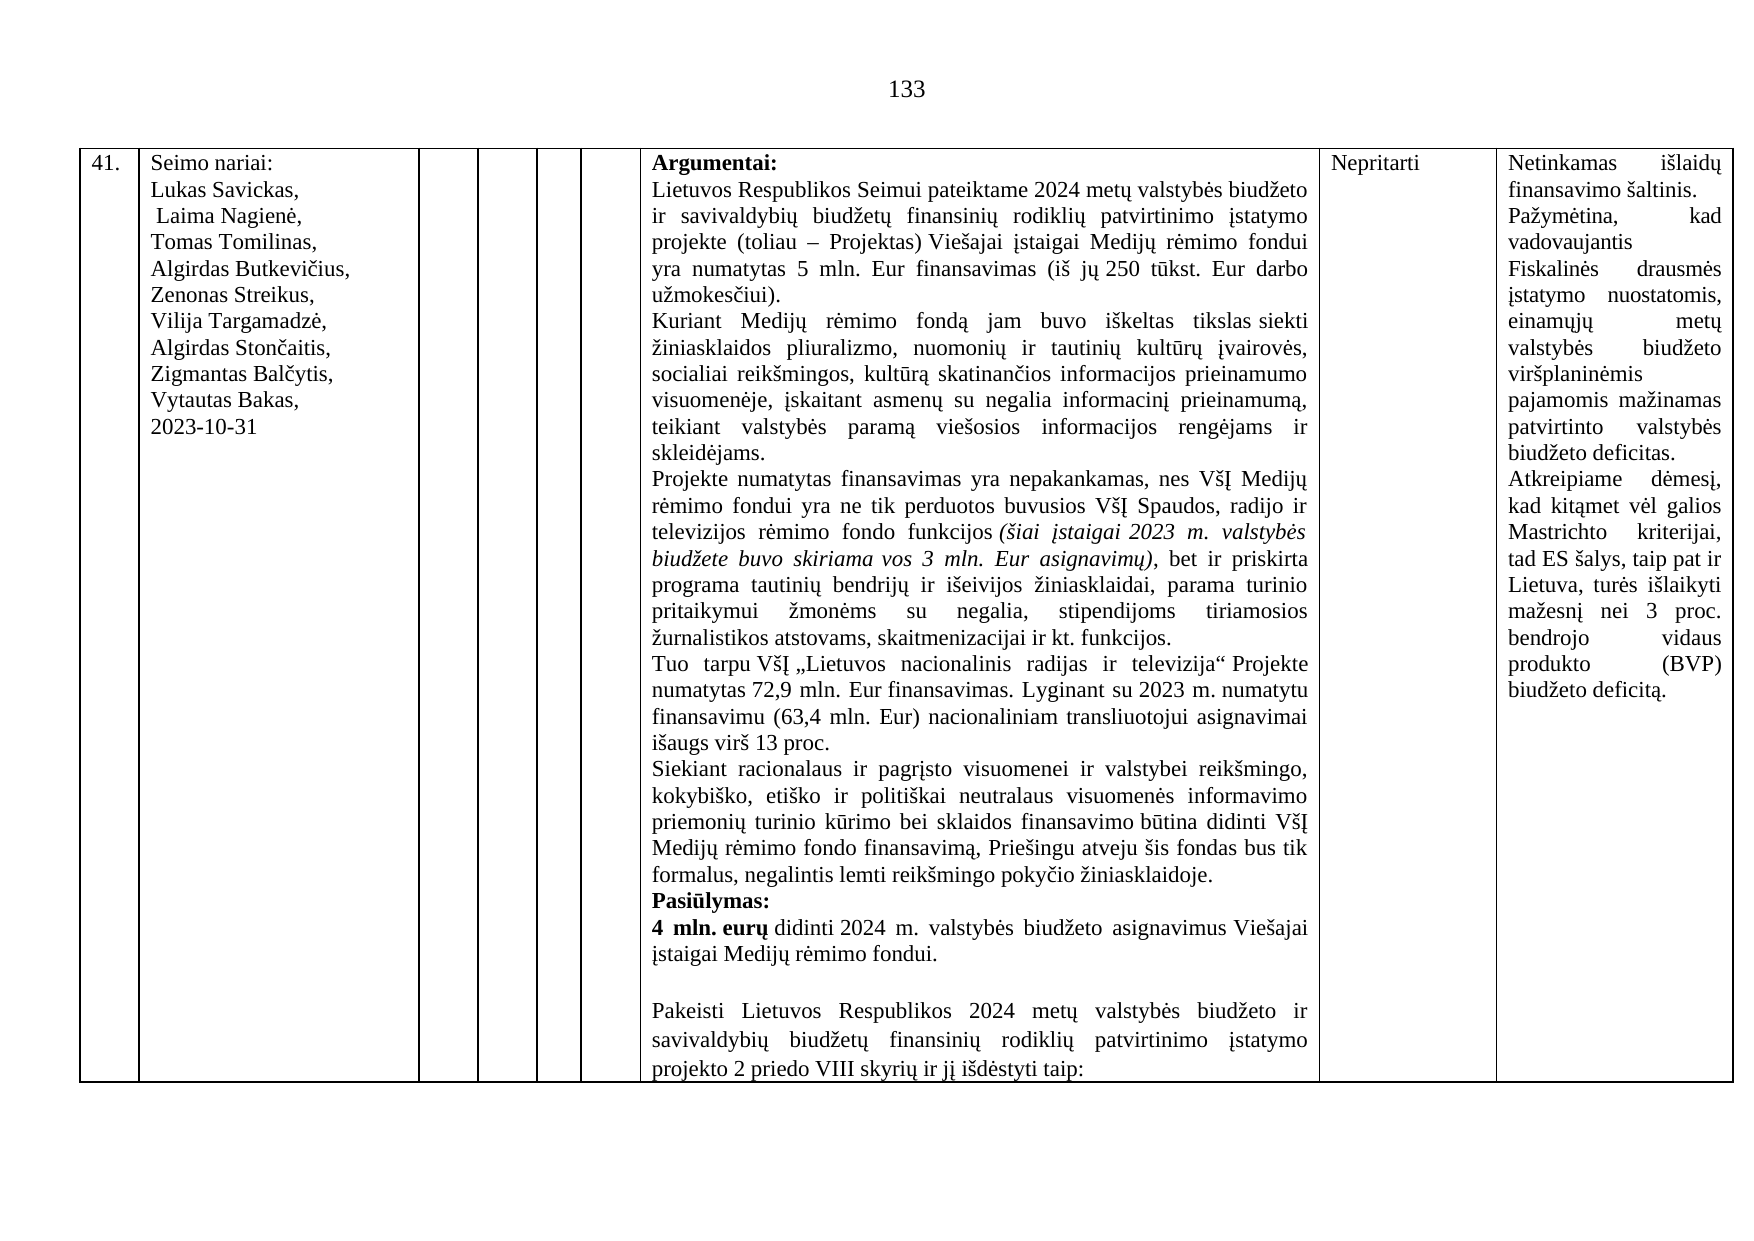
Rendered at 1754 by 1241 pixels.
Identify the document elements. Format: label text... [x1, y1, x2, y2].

table_cell Nepritarti [1320, 149, 1496, 1081]
table_cell Argumentai: Lietuvos Respublikos Seimui pateiktame 2024 metų valstybės biudžeto ir savivaldybių biudžetų finansinių rodiklių patvirtinimo įstatymo projekte (toliau – Projektas) Viešajai įstaigai Medijų rėmimo fondui yra numatytas 5 mln. Eur finansavimas (iš jų 250 tūkst. Eur darbo užmokesčiui). Kuriant Medijų rėmimo fondą jam buvo iškeltas tikslas siekti žiniasklaidos pliuralizmo, nuomonių ir tautinių kultūrų įvairovės, socialiai reikšmingos, kultūrą skatinančios informacijos prieinamumo visuomenėje, įskaitant asmenų su negalia informacinį prieinamumą, teikiant valstybės paramą viešosios informacijos rengėjams ir skleidėjams. Projekte numatytas finansavimas yra nepakankamas, nes VšĮ Medijų rėmimo fondui yra ne tik perduotos buvusios VšĮ Spaudos, radijo ir televizijos rėmimo fondo funkcijos (šiai įstaigai 2023 m. valstybės biudžete buvo skiriama vos 3 mln. Eur asignavimų), bet ir priskirta programa tautinių bendrijų ir išeivijos žiniasklaidai, parama turinio pritaikymui žmonėms su negalia, stipendijoms tiriamosios žurnalistikos atstovams, skaitmenizacijai ir kt. funkcijos. Tuo tarpu VšĮ „Lietuvos nacionalinis radijas ir televizija“ Projekte numatytas 72,9 mln. Eur finansavimas. Lyginant su 2023 m. numatytu finansavimu (63,4 mln. Eur) nacionaliniam transliuotojui asignavimai išaugs virš 13 proc. Siekiant racionalaus ir pagrįsto visuomenei ir valstybei reikšmingo, kokybiško, etiško ir politiškai neutralaus visuomenės informavimo priemonių turinio kūrimo bei sklaidos finansavimo būtina didinti VšĮ Medijų rėmimo fondo finansavimą, Priešingu atveju šis fondas bus tik formalus, negalintis lemti reikšmingo pokyčio žiniasklaidoje. Pasiūlymas: 4 mln. eurų didinti 2024 m. valstybės biudžeto asignavimus Viešajai įstaigai Medijų rėmimo fondui. Pakeisti Lietuvos Respublikos 2024 metų valstybės biudžeto ir savivaldybių biudžetų finansinių rodiklių patvirtinimo įstatymo projekto 2 priedo VIII skyrių ir jį išdėstyti taip: [641, 149, 1319, 1081]
table_cell [479, 149, 536, 1081]
table_cell 41. [81, 149, 138, 1081]
table_cell [538, 149, 580, 1081]
table_cell [582, 149, 640, 1081]
table_cell Netinkamas išlaidų finansavimo šaltinis. Pažymėtina, kad vadovaujantis Fiskalinės drausmės įstatymo nuostatomis, einamųjų metų valstybės biudžeto viršplaninėmis pajamomis mažinamas patvirtinto valstybės biudžeto deficitas. Atkreipiame dėmesį, kad kitąmet vėl galios Mastrichto kriterijai, tad ES šalys, taip pat ir Lietuva, turės išlaikyti mažesnį nei 3 proc. bendrojo vidaus produkto (BVP) biudžeto deficitą. [1497, 149, 1732, 1081]
table_cell Seimo nariai: Lukas Savickas, Laima Nagienė, Tomas Tomilinas, Algirdas Butkevičius, Zenonas Streikus, Vilija Targamadzė, Algirdas Stončaitis, Zigmantas Balčytis, Vytautas Bakas, 2023-10-31 [140, 149, 418, 1081]
table_cell [420, 149, 477, 1081]
